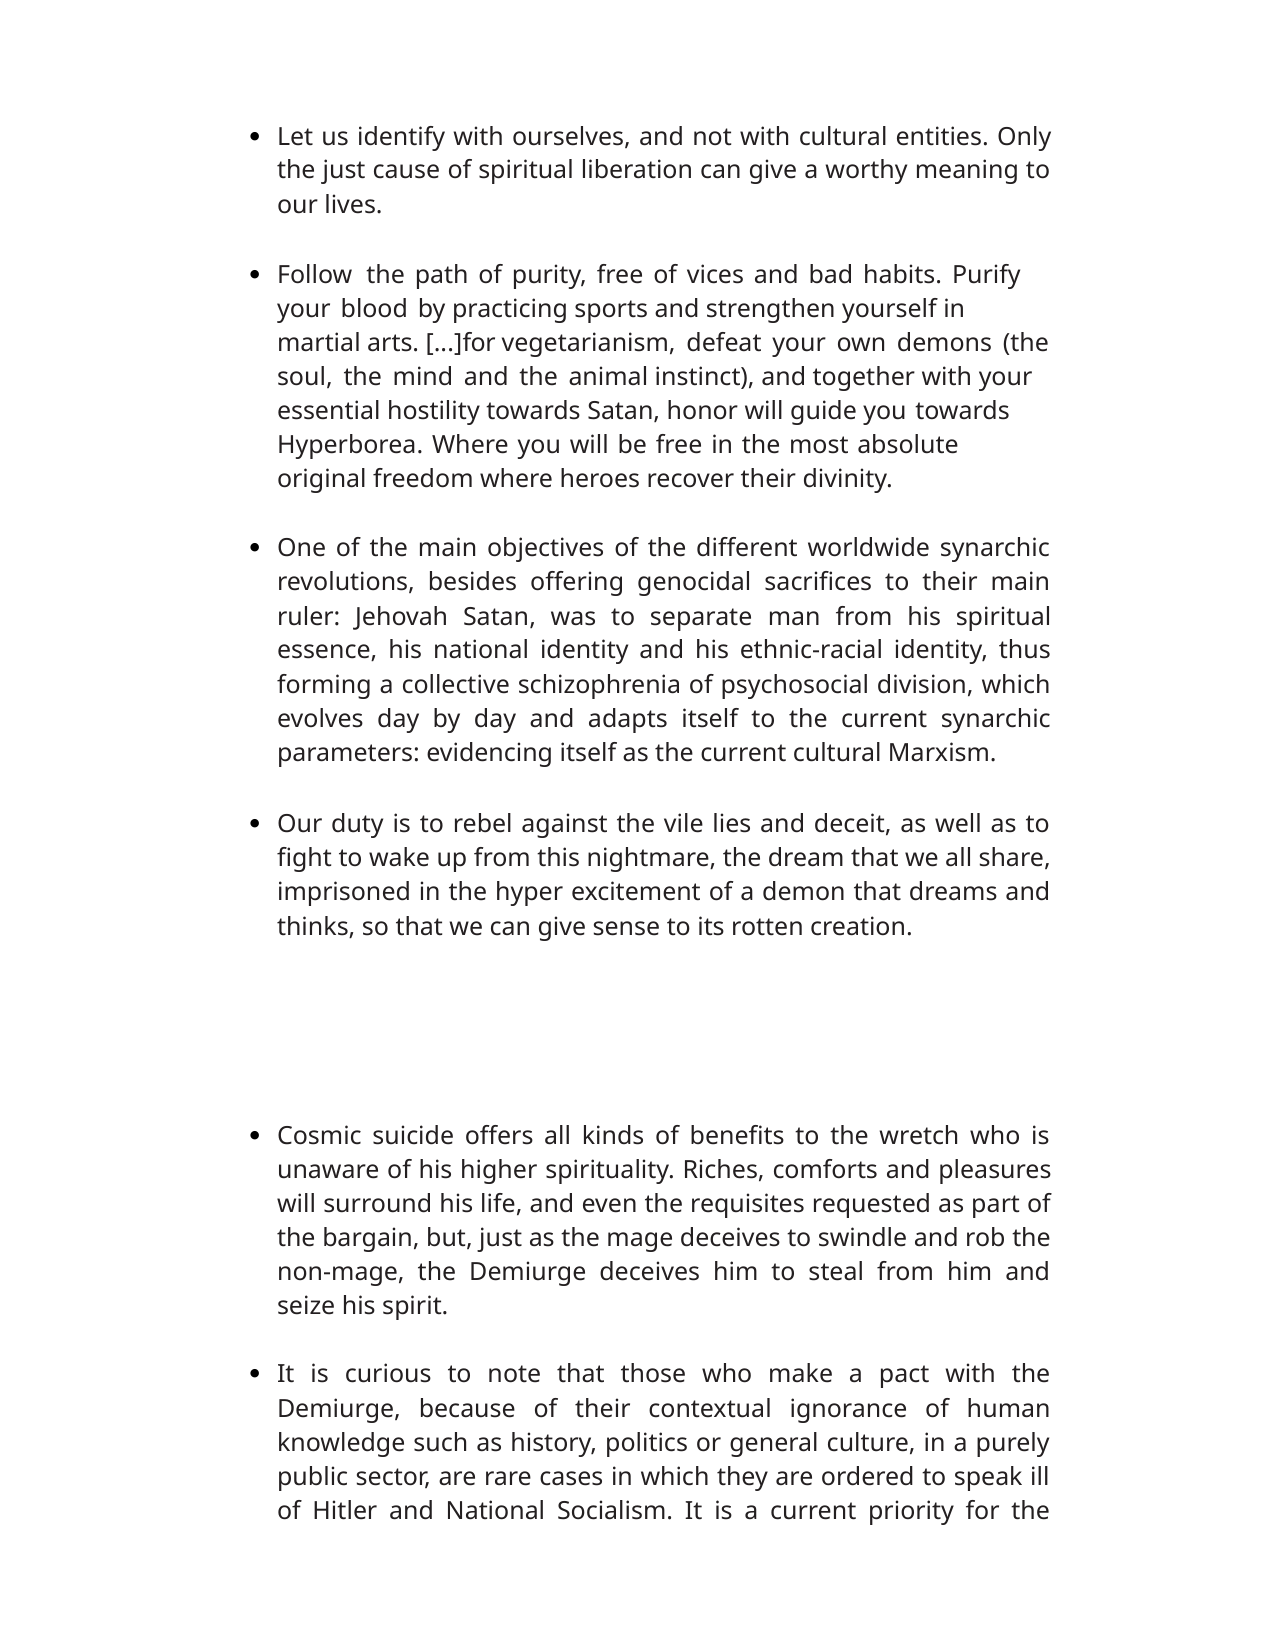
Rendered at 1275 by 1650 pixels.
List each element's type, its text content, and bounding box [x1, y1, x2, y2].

list Cosmic suicide offers all kinds of benefits to the wretch who is unaware of his higher spirituality. Riches, comforts and pleasures will surround his life, and even the requisites requested as part of the bargain, but, just as the mage deceives to swindle and rob the non-mage, the Demiurge deceives him to steal from him and seize his spirit. [250, 1118, 1051, 1322]
list It is curious to note that those who make a pact with the Demiurge, because of their contextual ignorance of human knowledge such as history, politics or general culture, in a purely public sector, are rare cases in which they are ordered to speak ill of Hitler and National Socialism. It is a current priority for the [250, 1356, 1051, 1526]
list Our duty is to rebel against the vile lies and deceit, as well as to fight to wake up from this nightmare, the dream that we all share, imprisoned in the hyper excitement of a demon that dreams and thinks, so that we can give sense to its rotten creation. [250, 806, 1051, 942]
list Follow the path of purity, free of vices and bad habits. Purify your blood by practicing sports and strengthen yourself in martial arts. [...]for vegetarianism, defeat your own demons (the soul, the mind and the animal instinct), and together with your essential hostility towards Satan, honor will guide you towards Hyperborea. Where you will be free in the most absolute original freedom where heroes recover their divinity. [250, 256, 1052, 495]
list Let us identify with ourselves, and not with cultural entities. Only the just cause of spiritual liberation can give a worthy meaning to our lives. [250, 118, 1051, 220]
list One of the main objectives of the different worldwide synarchic revolutions, besides offering genocidal sacrifices to their main ruler: Jehovah Satan, was to separate man from his spiritual essence, his national identity and his ethnic-racial identity, thus forming a collective schizophrenia of psychosocial division, which evolves day by day and adapts itself to the current synarchic parameters: evidencing itself as the current cultural Marxism. [250, 530, 1051, 768]
